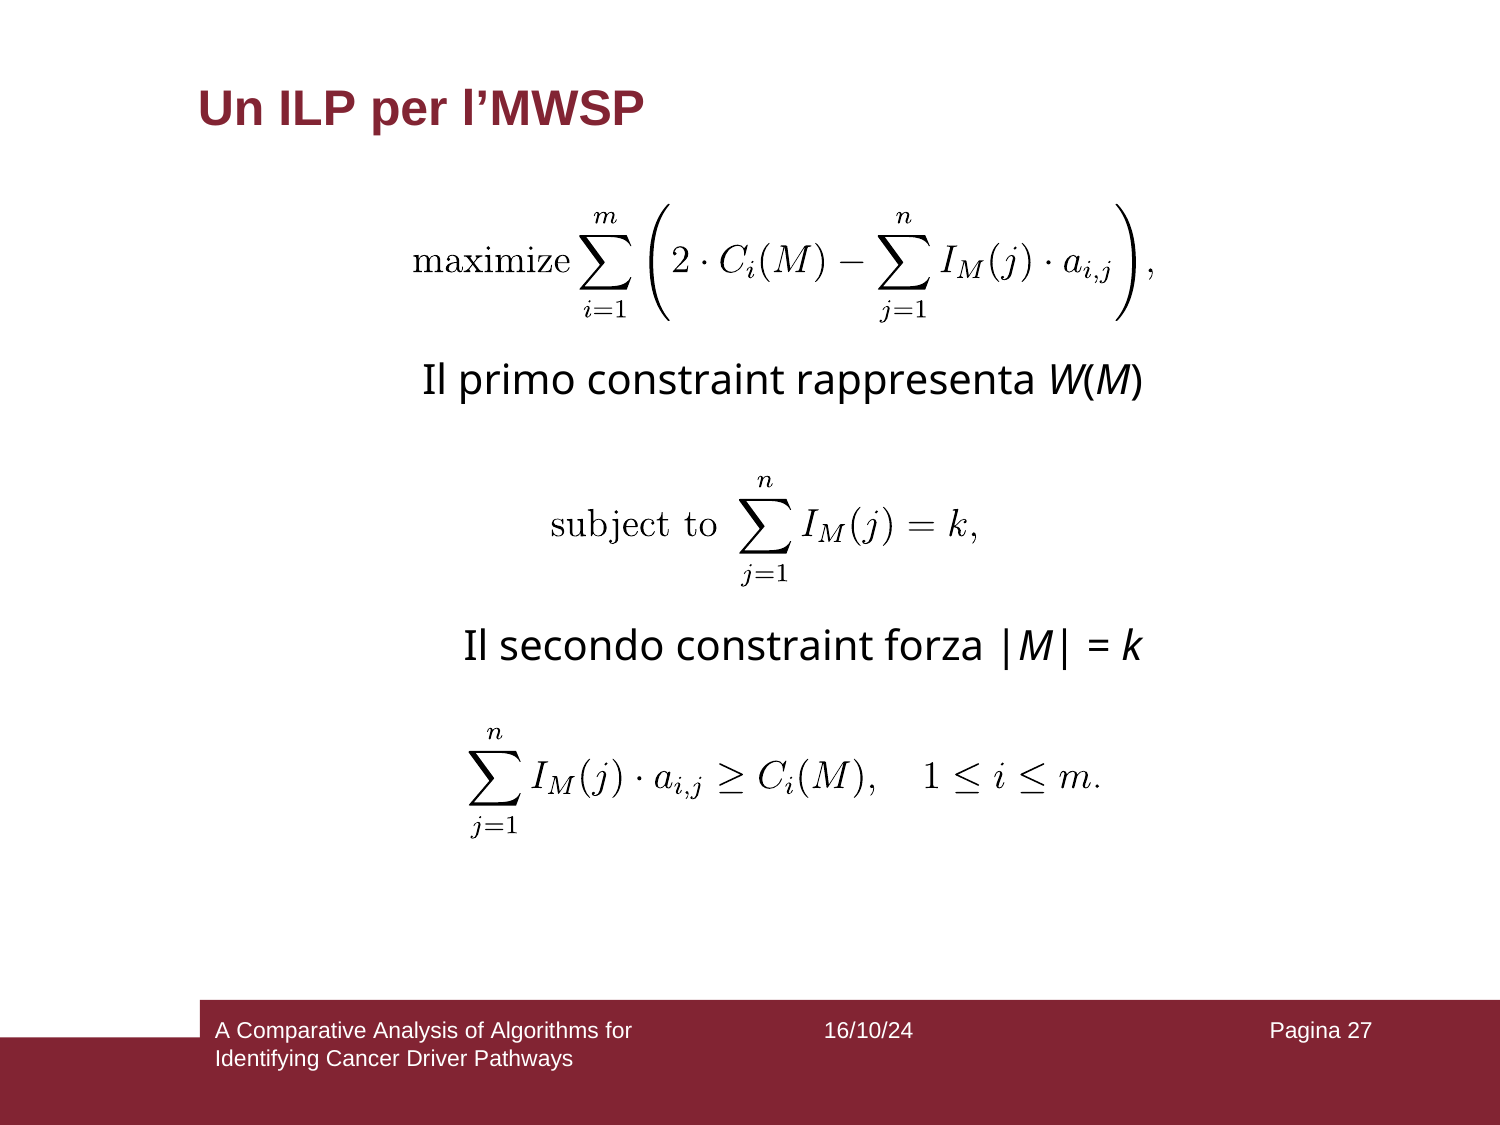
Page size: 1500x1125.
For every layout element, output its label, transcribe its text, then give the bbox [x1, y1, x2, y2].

text_box A Comparative Analysis of Algorithms for Identifying Cancer Driver Pathways [199, 1008, 676, 1084]
picture [468, 727, 1100, 839]
text_box Il secondo constraint forza |M| = k [448, 611, 1217, 727]
text_box Il primo constraint rappresenta W(M) [407, 345, 1176, 461]
text_box Pagina <numero> [1074, 1008, 1388, 1084]
picture [413, 203, 1153, 323]
title Un ILP per l’MWSP [183, 67, 1400, 150]
picture [551, 475, 977, 587]
text_box 16/10/24 [712, 1008, 1026, 1084]
